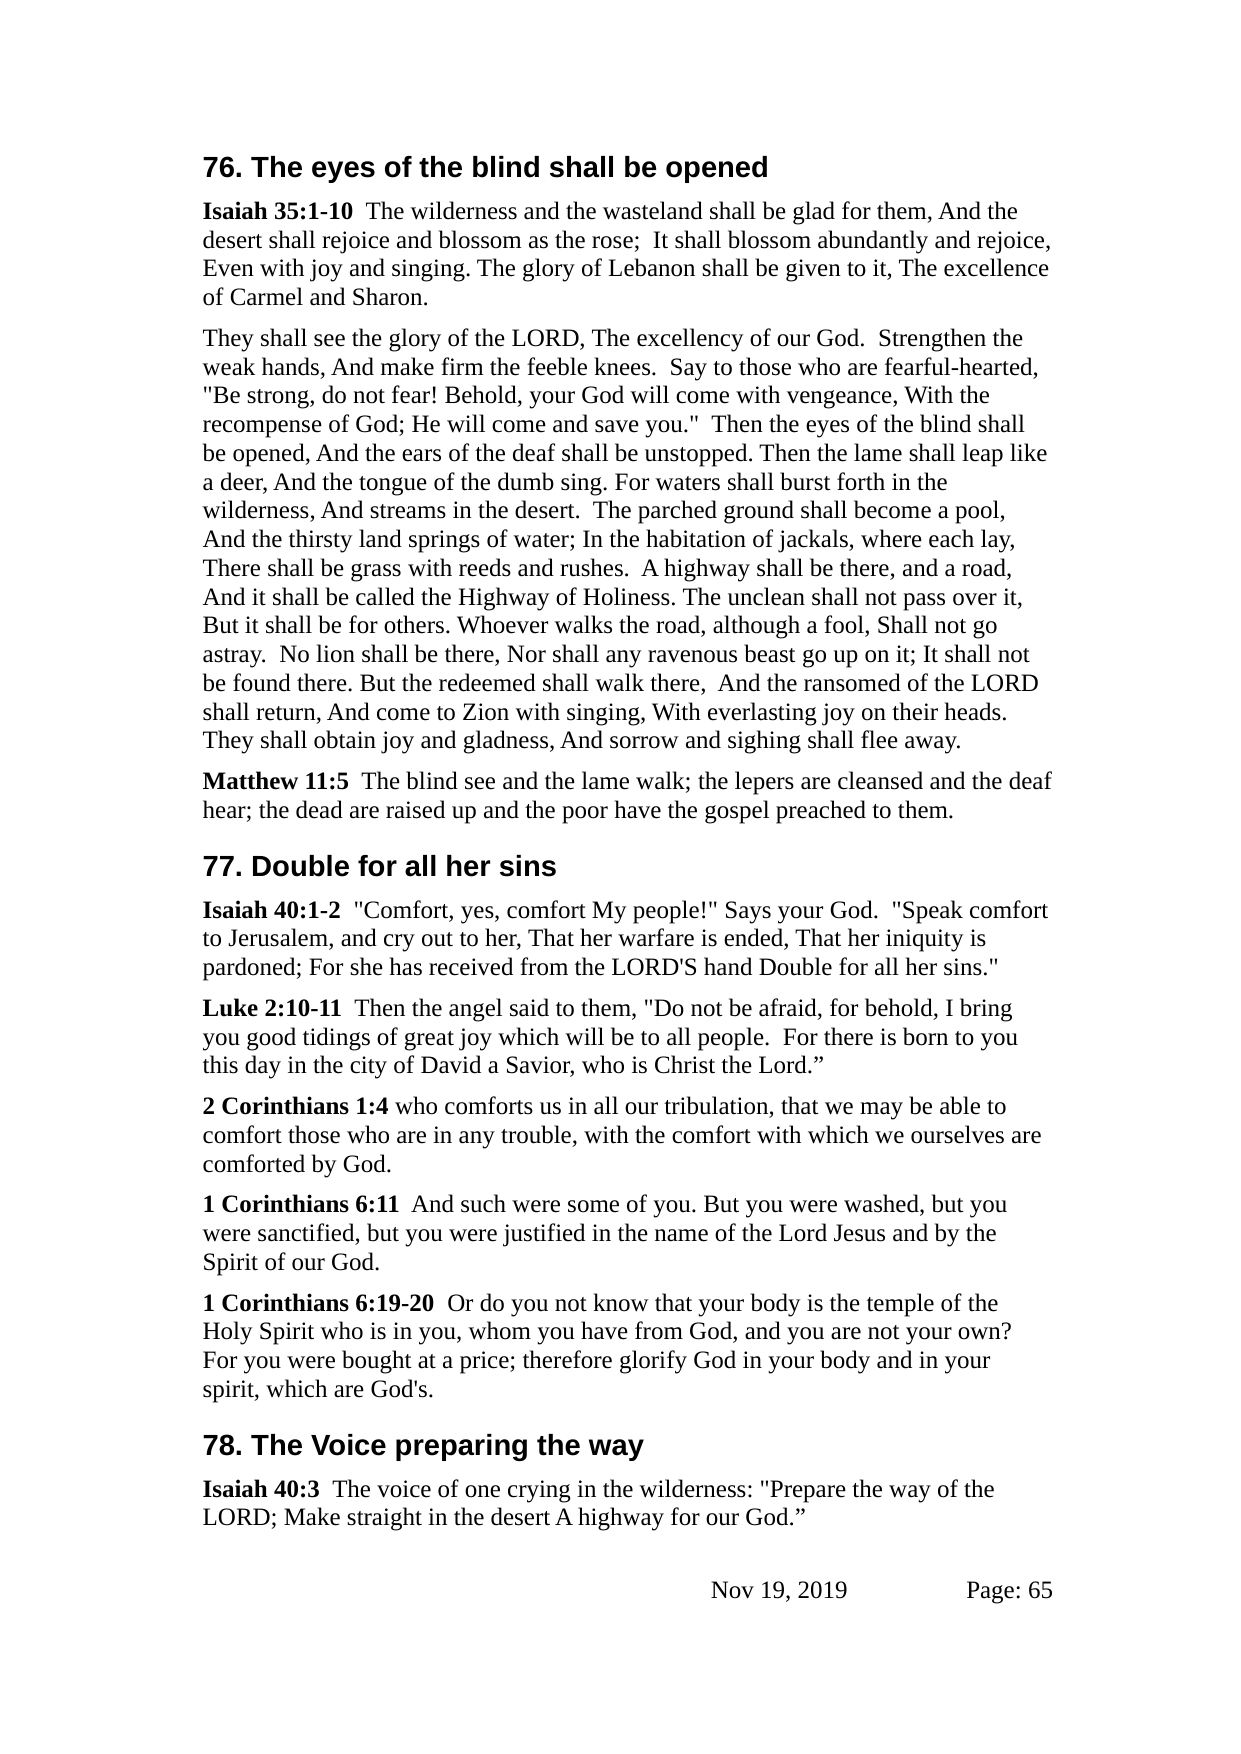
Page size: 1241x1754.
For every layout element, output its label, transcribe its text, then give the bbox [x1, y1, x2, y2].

subtitle 76. The eyes of the blind shall be opened [202, 150, 1053, 183]
text Matthew 11:5 The blind see and the lame walk; the lepers are cleansed and the deaf hear; the dead are raised up and the poor have the gospel preached to them. [202, 766, 1053, 824]
text Isaiah 35:1-10 The wilderness and the wasteland shall be glad for them, And the desert shall rejoice and blossom as the rose; It shall blossom abundantly and rejoice, Even with joy and singing. The glory of Lebanon shall be given to it, The excellence of Carmel and Sharon. [202, 196, 1053, 311]
text They shall see the glory of the LORD, The excellency of our God. Strengthen the weak hands, And make firm the feeble knees. Say to those who are fearful-hearted, "Be strong, do not fear! Behold, your God will come with vengeance, With the recompense of God; He will come and save you." Then the eyes of the blind shall be opened, And the ears of the deaf shall be unstopped. Then the lame shall leap like a deer, And the tongue of the dumb sing. For waters shall burst forth in the wilderness, And streams in the desert. The parched ground shall become a pool, And the thirsty land springs of water; In the habitation of jackals, where each lay, There shall be grass with reeds and rushes. A highway shall be there, and a road, And it shall be called the Highway of Holiness. The unclean shall not pass over it, But it shall be for others. Whoever walks the road, although a fool, Shall not go astray. No lion shall be there, Nor shall any ravenous beast go up on it; It shall not be found there. But the redeemed shall walk there, And the ransomed of the LORD shall return, And come to Zion with singing, With everlasting joy on their heads. They shall obtain joy and gladness, And sorrow and sighing shall flee away. [202, 323, 1053, 754]
text Luke 2:10-11 Then the angel said to them, "Do not be afraid, for behold, I bring you good tidings of great joy which will be to all people. For there is born to you this day in the city of David a Savior, who is Christ the Lord.” [202, 993, 1053, 1079]
text 1 Corinthians 6:19-20 Or do you not know that your body is the temple of the Holy Spirit who is in you, whom you have from God, and you are not your own? For you were bought at a price; therefore glorify God in your body and in your spirit, which are God's. [202, 1288, 1053, 1403]
text Isaiah 40:3 The voice of one crying in the wilderness: "Prepare the way of the LORD; Make straight in the desert A highway for our God.” [202, 1474, 1053, 1531]
text Isaiah 40:1-2 "Comfort, yes, comfort My people!" Says your God. "Speak comfort to Jerusalem, and cry out to her, That her warfare is ended, That her iniquity is pardoned; For she has received from the LORD'S hand Double for all her sins." [202, 895, 1053, 981]
subtitle 77. Double for all her sins [202, 849, 1053, 882]
subtitle 78. The Voice preparing the way [202, 1428, 1053, 1461]
text 2 Corinthians 1:4 who comforts us in all our tribulation, that we may be able to comfort those who are in any trouble, with the comfort with which we ourselves are comforted by God. [202, 1091, 1053, 1177]
text 1 Corinthians 6:11 And such were some of you. But you were washed, but you were sanctified, but you were justified in the name of the Lord Jesus and by the Spirit of our God. [202, 1189, 1053, 1276]
